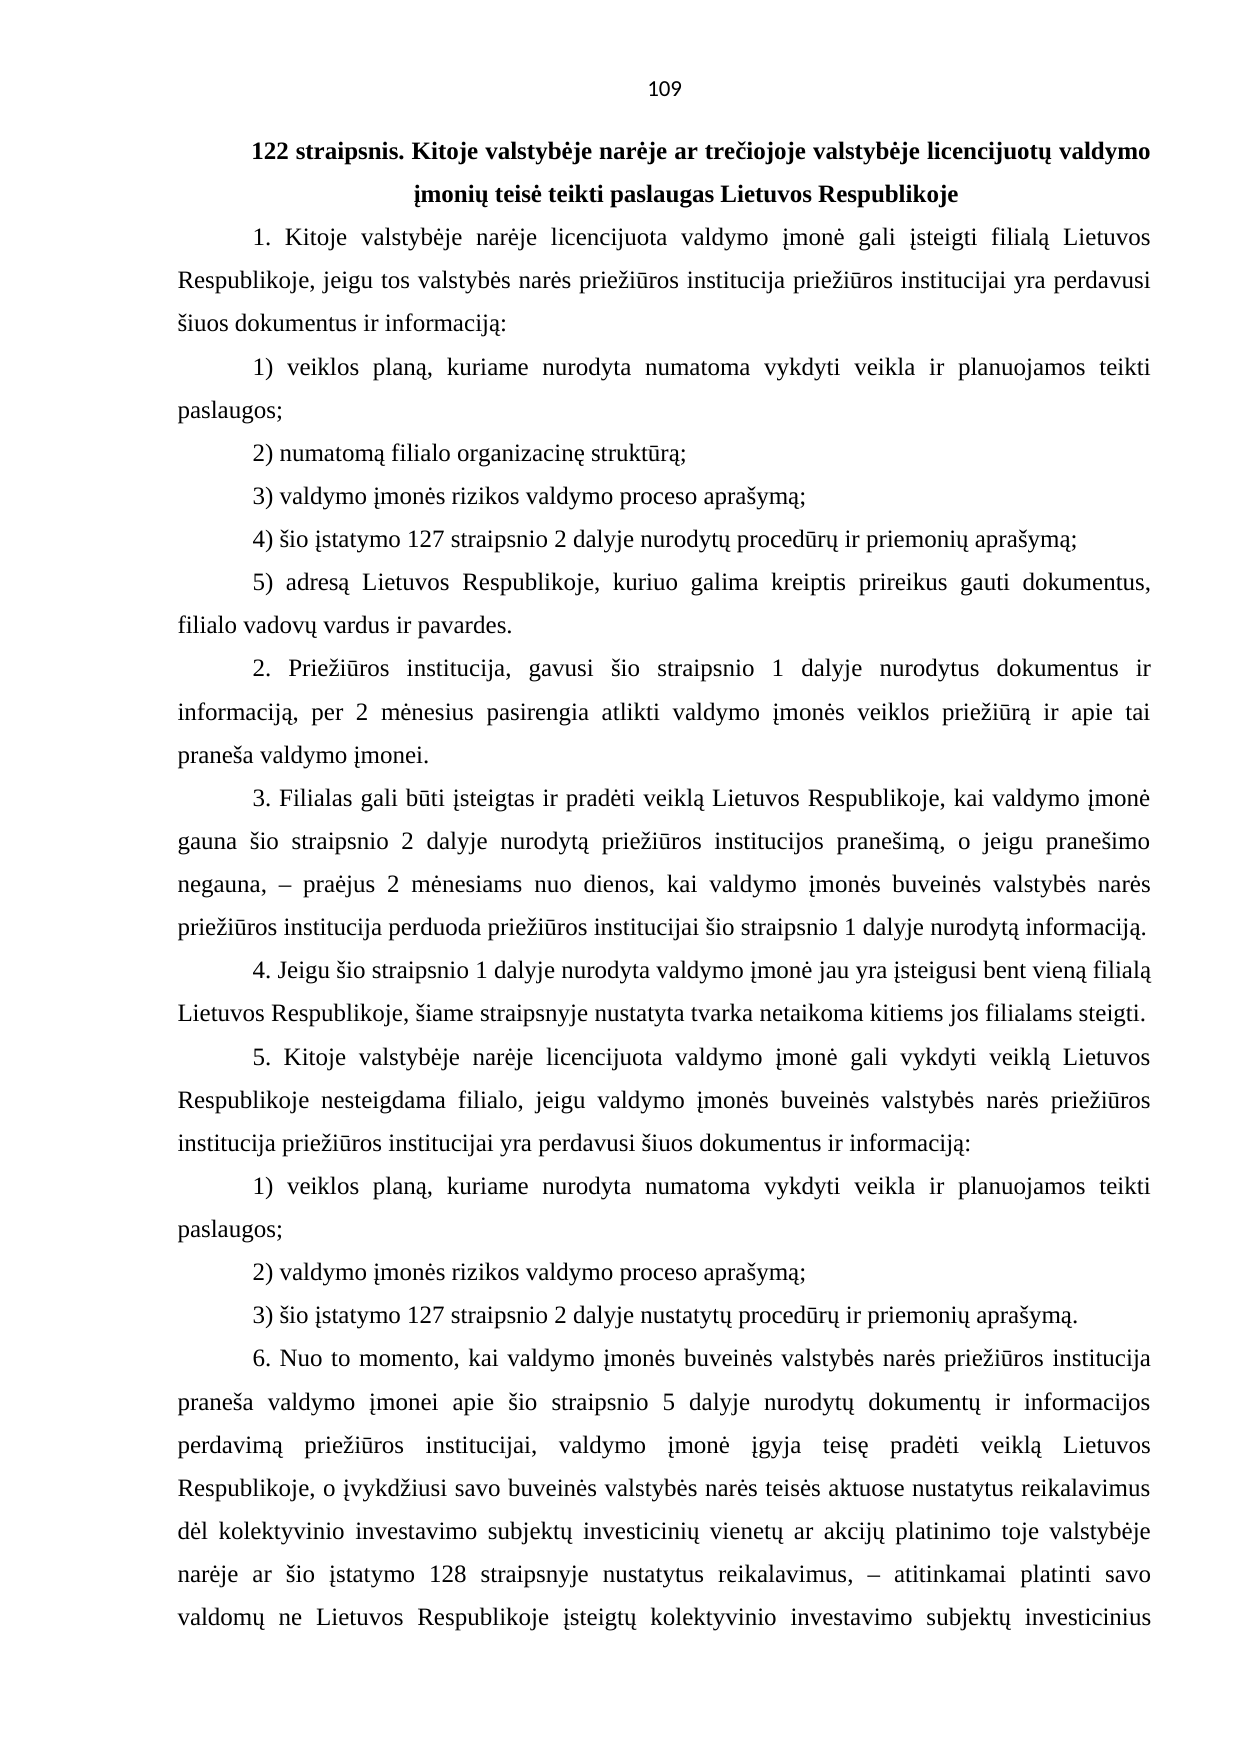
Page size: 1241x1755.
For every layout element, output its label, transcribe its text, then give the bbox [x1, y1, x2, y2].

text 4) šio įstatymo 127 straipsnio 2 dalyje nurodytų procedūrų ir priemonių aprašymą; [177, 524, 1152, 553]
text 1. Kitoje valstybėje narėje licencijuota valdymo įmonė gali įsteigti filialą Lietuvos Respublikoje, jeigu tos valstybės narės priežiūros institucija priežiūros institucijai yra perdavusi šiuos dokumentus ir informaciją: [177, 222, 1152, 337]
text 4. Jeigu šio straipsnio 1 dalyje nurodyta valdymo įmonė jau yra įsteigusi bent vieną filialą Lietuvos Respublikoje, šiame straipsnyje nustatyta tvarka netaikoma kitiems jos filialams steigti. [177, 955, 1152, 1027]
text 2) valdymo įmonės rizikos valdymo proceso aprašymą; [177, 1257, 1152, 1286]
text 5. Kitoje valstybėje narėje licencijuota valdymo įmonė gali vykdyti veiklą Lietuvos Respublikoje nesteigdama filialo, jeigu valdymo įmonės buveinės valstybės narės priežiūros institucija priežiūros institucijai yra perdavusi šiuos dokumentus ir informaciją: [177, 1042, 1152, 1157]
text 122 straipsnis. Kitoje valstybėje narėje ar trečiojoje valstybėje licencijuotų valdymo įmonių teisė teikti paslaugas Lietuvos Respublikoje [251, 136, 1152, 208]
text 2) numatomą filialo organizacinę struktūrą; [177, 438, 1152, 467]
text 1) veiklos planą, kuriame nurodyta numatoma vykdyti veikla ir planuojamos teikti paslaugos; [177, 1171, 1152, 1243]
text 3) valdymo įmonės rizikos valdymo proceso aprašymą; [177, 481, 1152, 510]
text 3) šio įstatymo 127 straipsnio 2 dalyje nustatytų procedūrų ir priemonių aprašymą. [177, 1300, 1152, 1329]
text 6. Nuo to momento, kai valdymo įmonės buveinės valstybės narės priežiūros institucija praneša valdymo įmonei apie šio straipsnio 5 dalyje nurodytų dokumentų ir informacijos perdavimą priežiūros institucijai, valdymo įmonė įgyja teisę pradėti veiklą Lietuvos Respublikoje, o įvykdžiusi savo buveinės valstybės narės teisės aktuose nustatytus reikalavimus dėl kolektyvinio investavimo subjektų investicinių vienetų ar akcijų platinimo toje valstybėje narėje ar šio įstatymo 128 straipsnyje nustatytus reikalavimus, – atitinkamai platinti savo valdomų ne Lietuvos Respublikoje įsteigtų kolektyvinio investavimo subjektų investicinius [177, 1343, 1152, 1631]
text 3. Filialas gali būti įsteigtas ir pradėti veiklą Lietuvos Respublikoje, kai valdymo įmonė gauna šio straipsnio 2 dalyje nurodytą priežiūros institucijos pranešimą, o jeigu pranešimo negauna, – praėjus 2 mėnesiams nuo dienos, kai valdymo įmonės buveinės valstybės narės priežiūros institucija perduoda priežiūros institucijai šio straipsnio 1 dalyje nurodytą informaciją. [177, 783, 1152, 941]
text 5) adresą Lietuvos Respublikoje, kuriuo galima kreiptis prireikus gauti dokumentus, filialo vadovų vardus ir pavardes. [177, 567, 1152, 639]
text 2. Priežiūros institucija, gavusi šio straipsnio 1 dalyje nurodytus dokumentus ir informaciją, per 2 mėnesius pasirengia atlikti valdymo įmonės veiklos priežiūrą ir apie tai praneša valdymo įmonei. [177, 653, 1152, 768]
text 1) veiklos planą, kuriame nurodyta numatoma vykdyti veikla ir planuojamos teikti paslaugos; [177, 352, 1152, 423]
